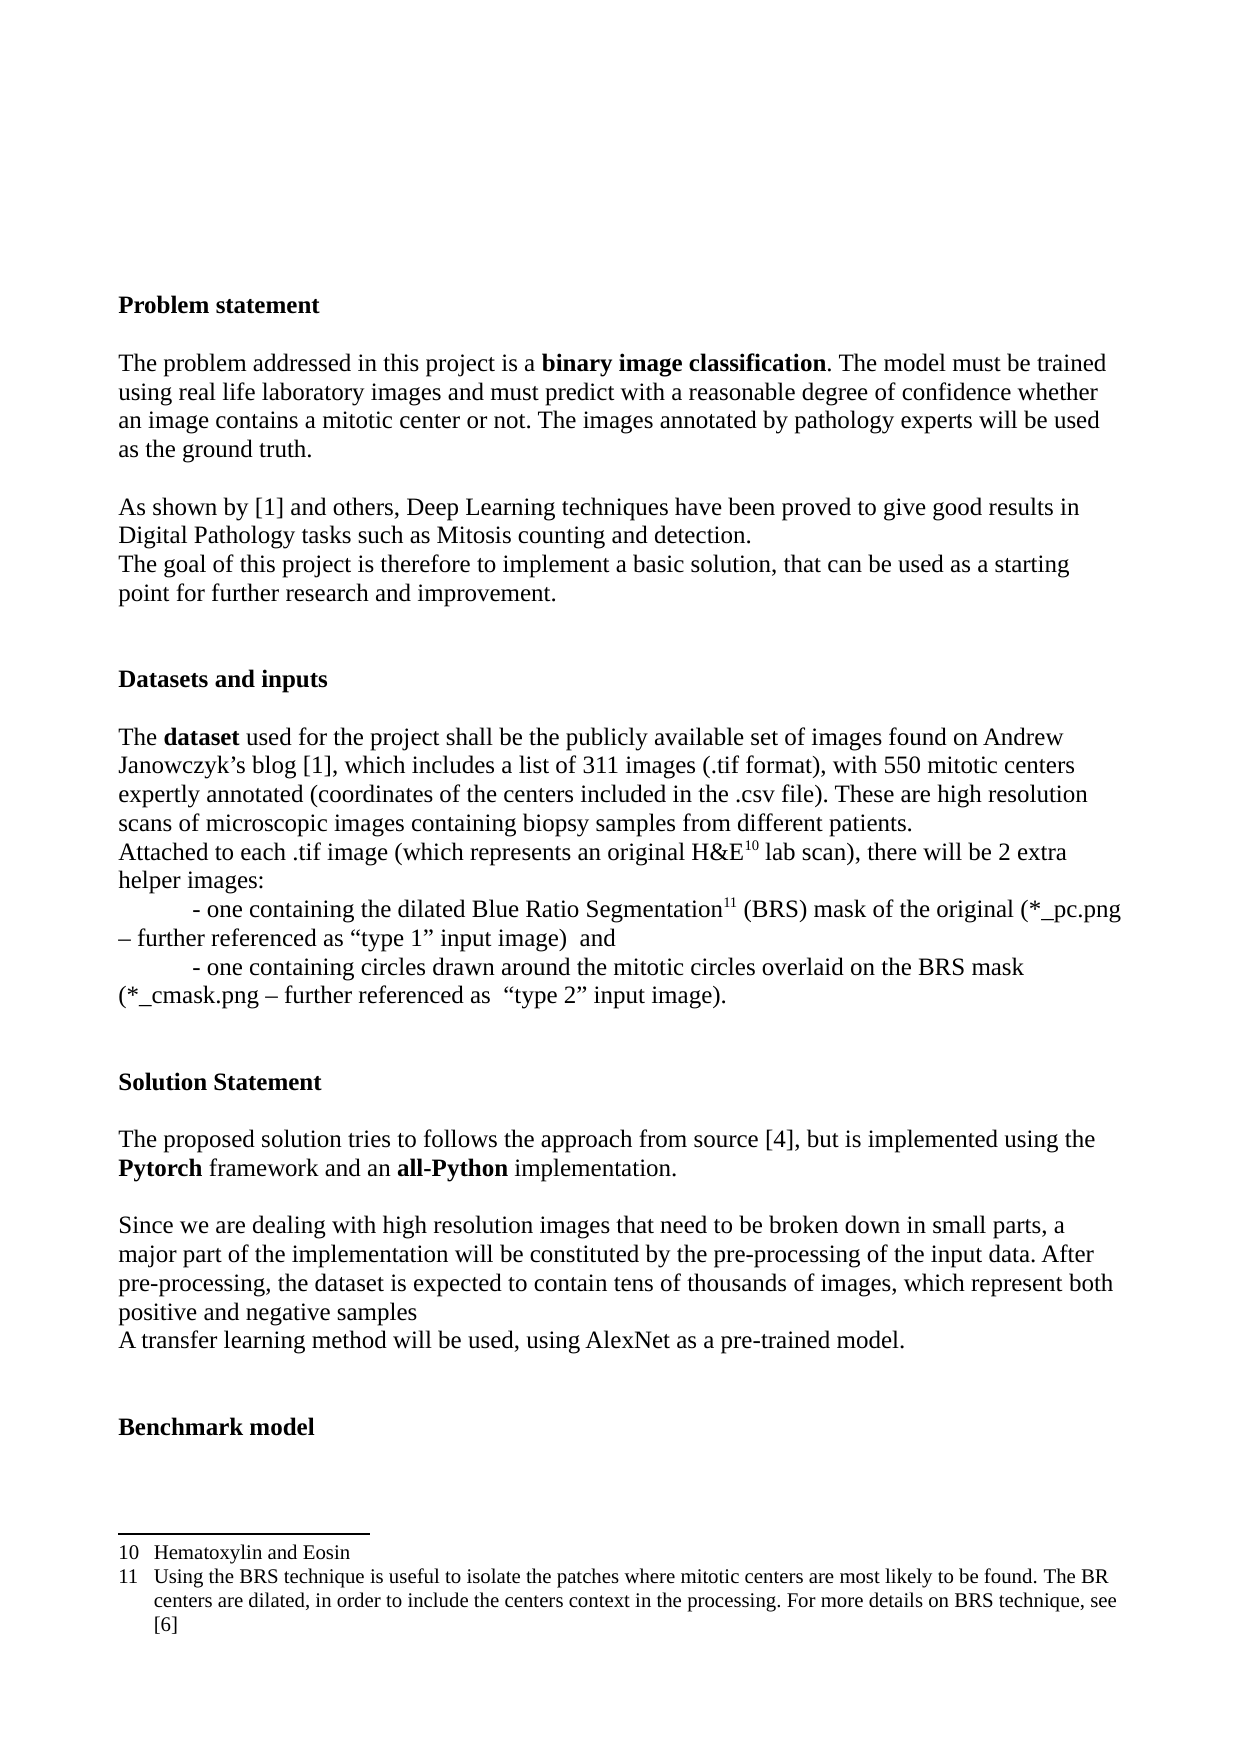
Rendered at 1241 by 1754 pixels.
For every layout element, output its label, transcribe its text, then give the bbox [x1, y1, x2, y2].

text The goal of this project is therefore to implement a basic solution, that can be used as a starting point for further research and improvement. [118, 549, 1122, 607]
text Attached to each .tif image (which represents an original H&E lab scan), there will be 2 extra helper images: [118, 837, 1122, 894]
text A transfer learning method will be used, using AlexNet as a pre-trained model. [118, 1326, 1122, 1354]
text - one containing the dilated Blue Ratio Segmentation (BRS) mask of the original (*_pc.png – further referenced as “type 1” input image) and [118, 894, 1122, 952]
text Solution Statement [118, 1067, 1122, 1096]
text Problem statement [118, 291, 1122, 319]
text Using the BRS technique is useful to isolate the patches where mitotic centers are most likely to be found. The BR centers are dilated, in order to include the centers context in the processing. For more details on BRS technique, see [6] [118, 1564, 1122, 1636]
text Datasets and inputs [118, 664, 1122, 693]
text Hematoxylin and Eosin [118, 1539, 1122, 1564]
text Since we are dealing with high resolution images that need to be broken down in small parts, a major part of the implementation will be constituted by the pre-processing of the input data. After pre-processing, the dataset is expected to contain tens of thousands of images, which represent both positive and negative samples [118, 1211, 1122, 1326]
text The problem addressed in this project is a binary image classification. The model must be trained using real life laboratory images and must predict with a reasonable degree of confidence whether an image contains a mitotic center or not. The images annotated by pathology experts will be used as the ground truth. [118, 348, 1122, 463]
text As shown by [1] and others, Deep Learning techniques have been proved to give good results in Digital Pathology tasks such as Mitosis counting and detection. [118, 492, 1122, 549]
text - one containing circles drawn around the mitotic circles overlaid on the BRS mask (*_cmask.png – further referenced as “type 2” input image). [118, 952, 1122, 1009]
text Benchmark model [118, 1412, 1122, 1441]
text The dataset used for the project shall be the publicly available set of images found on Andrew Janowczyk’s blog [1], which includes a list of 311 images (.tif format), with 550 mitotic centers expertly annotated (coordinates of the centers included in the .csv file). These are high resolution scans of microscopic images containing biopsy samples from different patients. [118, 722, 1122, 837]
text The proposed solution tries to follows the approach from source [4], but is implemented using the Pytorch framework and an all-Python implementation. [118, 1124, 1122, 1182]
